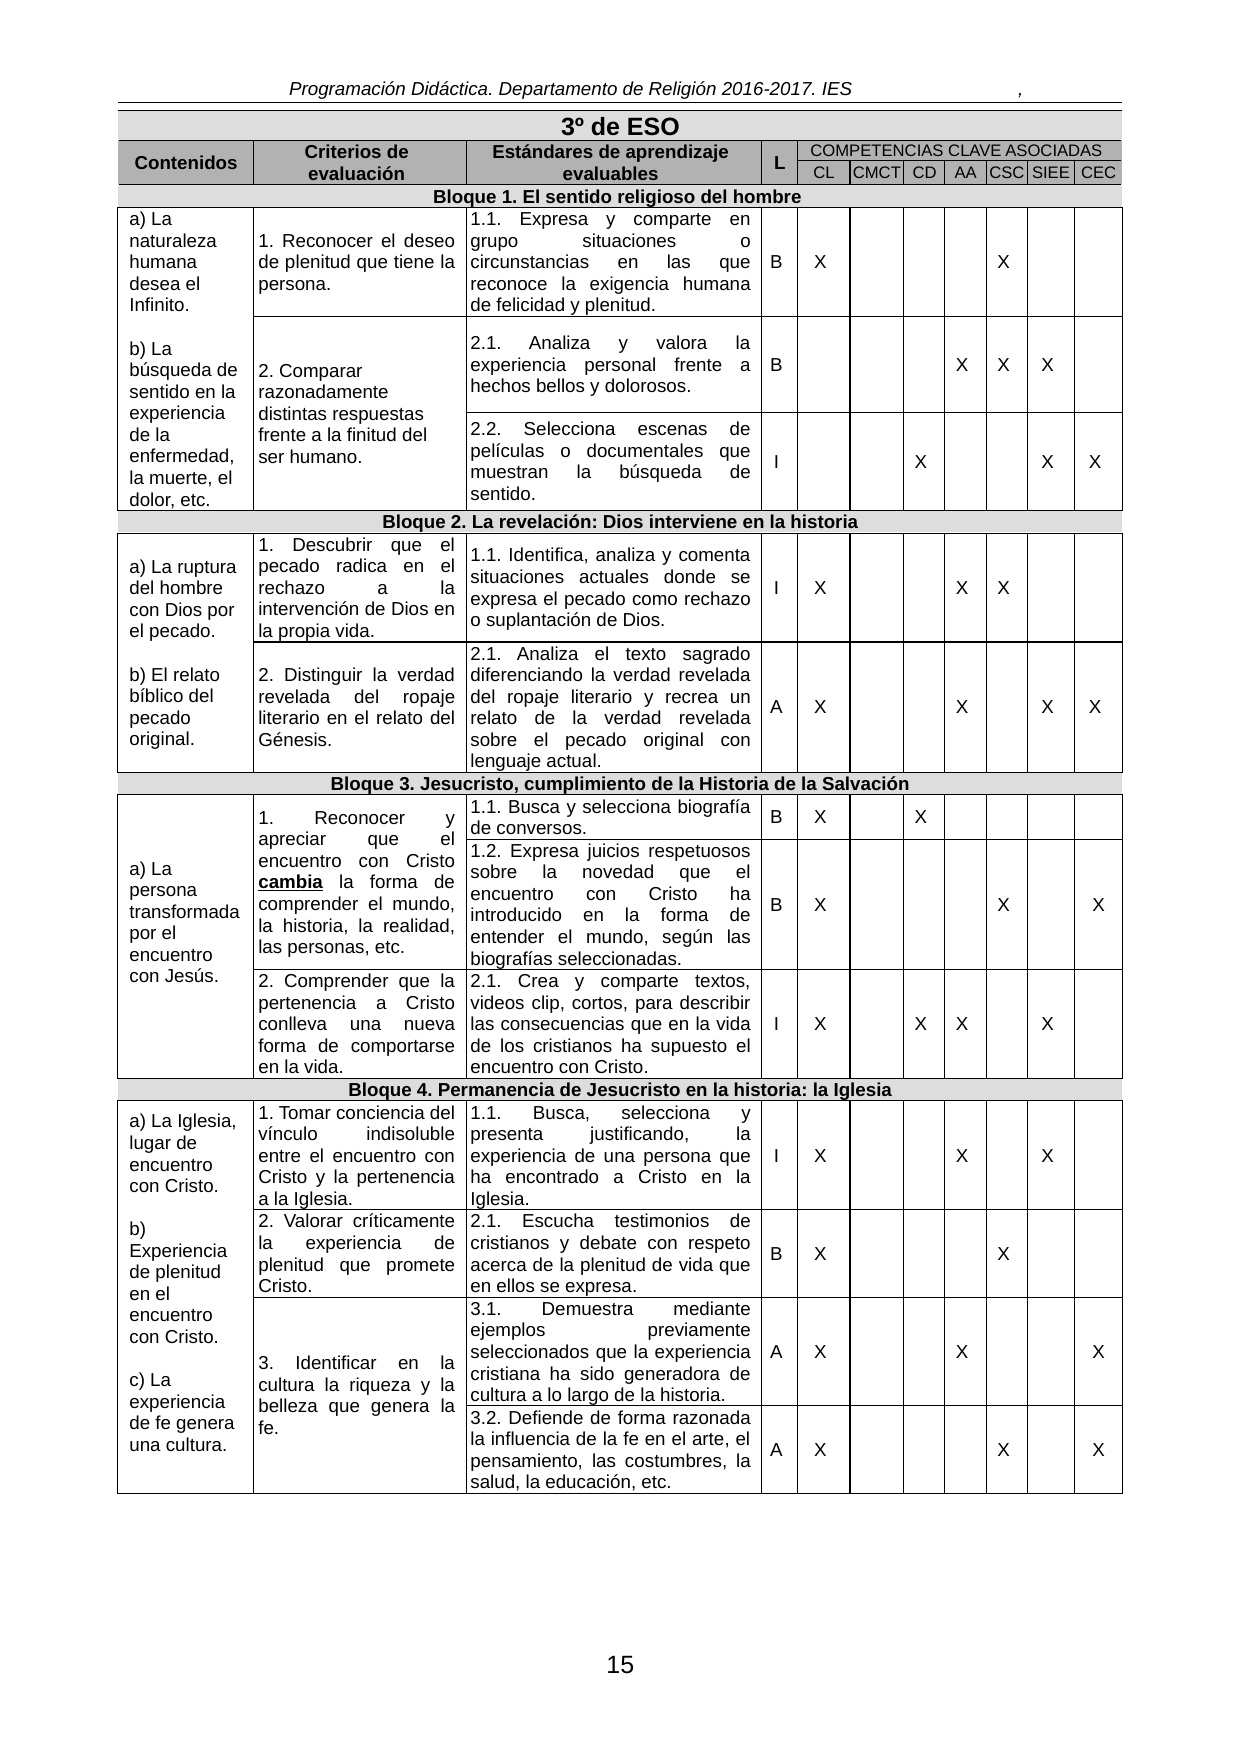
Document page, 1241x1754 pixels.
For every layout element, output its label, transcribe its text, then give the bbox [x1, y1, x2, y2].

table_cell a) La naturaleza humana desea el Infinito. b) La búsqueda de sentido en la experiencia de la enfermedad, la muerte, el dolor, etc. [118, 208, 253, 510]
table_cell I [762, 413, 797, 510]
table_cell B [762, 840, 797, 969]
table_cell [1075, 208, 1122, 316]
table_cell X [798, 1298, 849, 1405]
table_cell [945, 208, 986, 316]
table_cell [904, 1210, 944, 1297]
table_cell a) La persona transformada por el encuentro con Jesús. [118, 795, 253, 1078]
table_cell 3.2. Defiende de forma razonada la influencia de la fe en el arte, el pensamiento, las costumbres, la salud, la educación, etc. [467, 1406, 761, 1493]
table_cell 2.1. Analiza el texto sagrado diferenciando la verdad revelada del ropaje literario y recrea un relato de la verdad revelada sobre el pecado original con lenguaje actual. [467, 643, 761, 772]
table_cell [1075, 1210, 1122, 1297]
table_cell Bloque 1. El sentido religioso del hombre [118, 184, 1122, 207]
table_cell I [762, 970, 797, 1078]
table_cell X [945, 317, 986, 412]
table_cell [945, 413, 986, 510]
table_cell A [762, 1406, 797, 1493]
table_cell I [762, 1101, 797, 1209]
table_cell X [904, 970, 944, 1078]
table_cell SIEE [1028, 161, 1074, 184]
table_cell A [762, 643, 797, 772]
table_cell 1.2. Expresa juicios respetuosos sobre la novedad que el encuentro con Cristo ha introducido en la forma de entender el mundo, según las biografías seleccionadas. [467, 840, 761, 969]
table_cell [987, 413, 1027, 510]
table_cell [945, 795, 986, 838]
table_cell [1075, 1101, 1122, 1209]
table_cell [851, 534, 903, 641]
table_cell [1075, 795, 1122, 838]
table_cell 3. Identificar en la cultura la riqueza y la belleza que genera la fe. [254, 1298, 466, 1493]
table_cell 2. Valorar críticamente la experiencia de plenitud que promete Cristo. [254, 1210, 466, 1297]
table_cell [987, 1101, 1027, 1209]
table_cell 1. Reconocer y apreciar que el encuentro con Cristo cambia la forma de comprender el mundo, la historia, la realidad, las personas, etc. [254, 795, 466, 969]
table_cell [987, 1298, 1027, 1405]
table_cell Bloque 2. La revelación: Dios interviene en la historia [118, 511, 1122, 532]
table_cell [1028, 208, 1074, 316]
table_cell 1. Tomar conciencia del vínculo indisoluble entre el encuentro con Cristo y la pertenencia a la Iglesia. [254, 1101, 466, 1209]
table_cell X [987, 534, 1027, 641]
table_cell X [798, 1210, 849, 1297]
table_cell [904, 840, 944, 969]
table_cell CMCT [851, 161, 903, 184]
table_cell [1075, 317, 1122, 412]
table_cell a) La Iglesia, lugar de encuentro con Cristo. b) Experiencia de plenitud en el encuentro con Cristo. c) La experiencia de fe genera una cultura. [118, 1101, 253, 1493]
table_cell [904, 317, 944, 412]
table_cell X [1075, 643, 1122, 772]
table_cell [851, 840, 903, 969]
table_cell X [1028, 970, 1074, 1078]
table_cell [851, 1101, 903, 1209]
table_cell 3.1. Demuestra mediante ejemplos previamente seleccionados que la experiencia cristiana ha sido generadora de cultura a lo largo de la historia. [467, 1298, 761, 1405]
table_cell X [1075, 1298, 1122, 1405]
table_cell X [945, 534, 986, 641]
table_cell X [987, 1210, 1027, 1297]
table_cell CD [904, 161, 944, 184]
table_cell [851, 413, 903, 510]
table_cell Bloque 4. Permanencia de Jesucristo en la historia: la Iglesia [118, 1079, 1122, 1100]
table_cell Contenidos [118, 141, 253, 184]
table_cell X [987, 317, 1027, 412]
table_cell X [945, 1298, 986, 1405]
table_header 3º de ESO [118, 111, 1122, 140]
table_cell [851, 1406, 903, 1493]
table_cell X [904, 795, 944, 838]
table_cell COMPETENCIAS CLAVE ASOCIADAS [798, 140, 1122, 160]
table_cell [987, 970, 1027, 1078]
table_cell L [762, 141, 797, 184]
table_cell 2.1. Analiza y valora la experiencia personal frente a hechos bellos y dolorosos. [467, 317, 761, 412]
table_cell AA [945, 161, 986, 184]
table_cell [945, 840, 986, 969]
table_cell [851, 1298, 903, 1405]
table_cell X [798, 1406, 849, 1493]
table_cell [1028, 534, 1074, 641]
table_cell X [1028, 643, 1074, 772]
table_cell 2. Distinguir la verdad revelada del ropaje literario en el relato del Génesis. [254, 643, 466, 772]
table_cell X [1075, 1406, 1122, 1493]
table_cell X [798, 534, 849, 641]
table_cell X [987, 840, 1027, 969]
table_cell [904, 1101, 944, 1209]
table_cell 1.1. Identifica, analiza y comenta situaciones actuales donde se expresa el pecado como rechazo o suplantación de Dios. [467, 534, 761, 641]
table_cell 2. Comparar razonadamente distintas respuestas frente a la finitud del ser humano. [254, 317, 466, 510]
table_cell [851, 643, 903, 772]
table_cell X [798, 795, 849, 838]
table_cell X [1028, 413, 1074, 510]
table_cell CL [798, 161, 849, 184]
table_cell [798, 413, 849, 510]
table_cell X [987, 1406, 1027, 1493]
table_cell [904, 534, 944, 641]
table_cell [851, 317, 903, 412]
table_cell [945, 1210, 986, 1297]
table_cell X [1028, 317, 1074, 412]
table_cell 2.1. Escucha testimonios de cristianos y debate con respeto acerca de la plenitud de vida que en ellos se expresa. [467, 1210, 761, 1297]
table_cell X [1075, 413, 1122, 510]
table_cell B [762, 1210, 797, 1297]
table_cell X [904, 413, 944, 510]
table_cell I [762, 534, 797, 641]
table_cell [1028, 1210, 1074, 1297]
table_cell [904, 643, 944, 772]
table_cell [904, 208, 944, 316]
table_cell [1075, 970, 1122, 1078]
table_cell [904, 1406, 944, 1493]
table_cell [987, 643, 1027, 772]
table_cell a) La ruptura del hombre con Dios por el pecado. b) El relato bíblico del pecado original. [118, 534, 253, 772]
table_cell [851, 970, 903, 1078]
table_cell [904, 1298, 944, 1405]
table_cell X [945, 1101, 986, 1209]
table_cell X [798, 1101, 849, 1209]
table_cell 2.2. Selecciona escenas de películas o documentales que muestran la búsqueda de sentido. [467, 413, 761, 510]
table_cell Estándares de aprendizaje evaluables [467, 141, 761, 184]
table_cell X [798, 840, 849, 969]
table_cell X [945, 970, 986, 1078]
table_cell X [798, 208, 849, 316]
table_cell 1. Reconocer el deseo de plenitud que tiene la persona. [254, 208, 466, 316]
table_cell [987, 795, 1027, 838]
table_cell A [762, 1298, 797, 1405]
table_cell 1.1. Busca, selecciona y presenta justificando, la experiencia de una persona que ha encontrado a Cristo en la Iglesia. [467, 1101, 761, 1209]
table_cell CEC [1075, 160, 1122, 184]
table_cell B [762, 795, 797, 838]
table_cell X [1028, 1101, 1074, 1209]
table_cell Criterios de evaluación [254, 141, 466, 184]
table_cell 1.1. Busca y selecciona biografía de conversos. [467, 795, 761, 838]
table_cell X [987, 208, 1027, 316]
table_cell [851, 795, 903, 838]
table_cell [945, 1406, 986, 1493]
table_cell X [945, 643, 986, 772]
table_cell [1028, 795, 1074, 838]
table_cell 2. Comprender que la pertenencia a Cristo conlleva una nueva forma de comportarse en la vida. [254, 970, 466, 1078]
table_cell 2.1. Crea y comparte textos, videos clip, cortos, para describir las consecuencias que en la vida de los cristianos ha supuesto el encuentro con Cristo. [467, 970, 761, 1078]
table_cell CSC [987, 161, 1027, 184]
table_cell 1.1. Expresa y comparte en grupo situaciones o circunstancias en las que reconoce la exigencia humana de felicidad y plenitud. [467, 208, 761, 316]
table_cell [1028, 1406, 1074, 1493]
table_cell X [798, 643, 849, 772]
table_cell [1028, 1298, 1074, 1405]
table_cell [1075, 534, 1122, 641]
table_cell [798, 317, 849, 412]
table_cell Bloque 3. Jesucristo, cumplimiento de la Historia de la Salvación [118, 773, 1122, 794]
table_cell [851, 208, 903, 316]
table_cell 1. Descubrir que el pecado radica en el rechazo a la intervención de Dios en la propia vida. [254, 534, 466, 641]
table_cell [851, 1210, 903, 1297]
table_cell X [798, 970, 849, 1078]
table_cell [1028, 840, 1074, 969]
table_cell X [1075, 840, 1122, 969]
table_cell B [762, 317, 797, 412]
table_cell B [762, 208, 797, 316]
